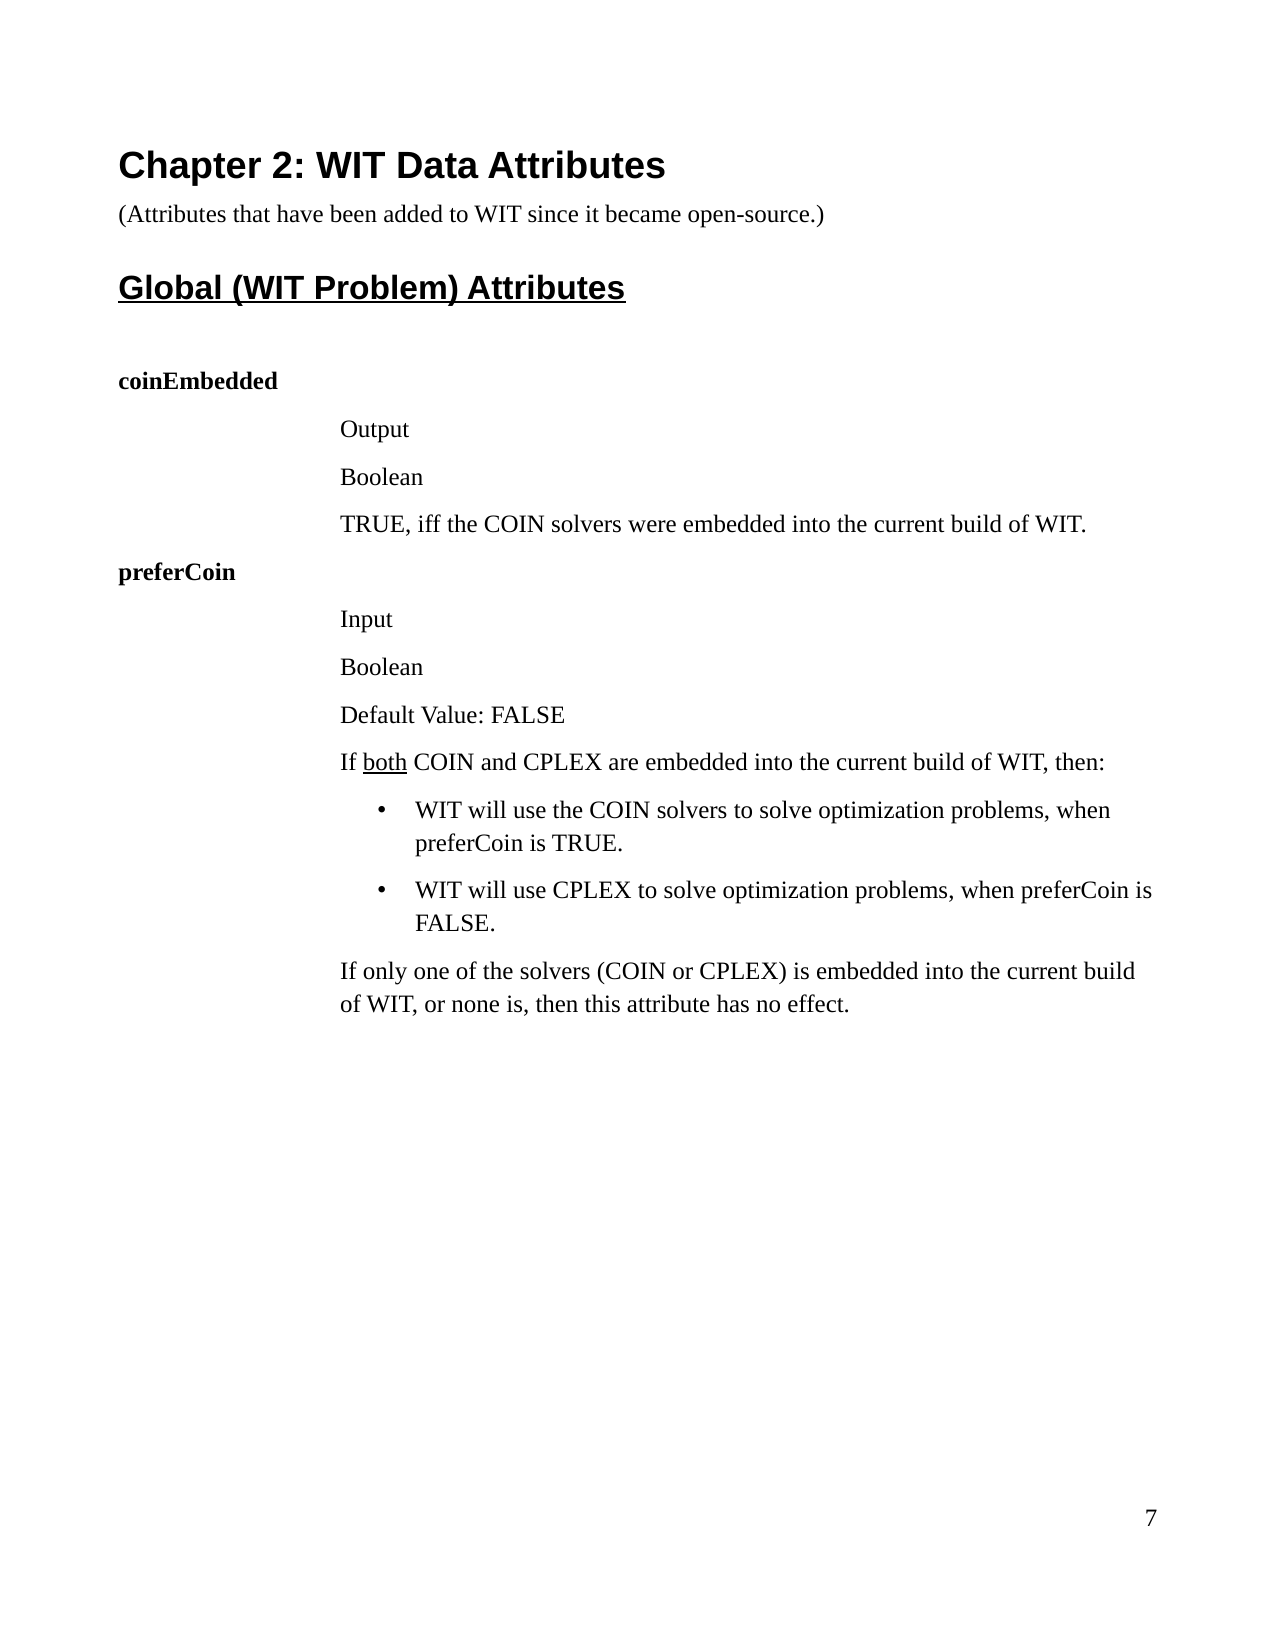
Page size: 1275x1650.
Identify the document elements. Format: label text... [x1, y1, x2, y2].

list WIT will use CPLEX to solve optimization problems, when preferCoin is FALSE. [377, 876, 1157, 937]
text Boolean [340, 462, 1157, 490]
text If both COIN and CPLEX are embedded into the current build of WIT, then: [340, 747, 1157, 776]
text coinEmbedded [118, 366, 1157, 395]
text preferCoin [118, 557, 1157, 586]
text Input [340, 604, 1157, 633]
subtitle Global (WIT Problem) Attributes [118, 268, 1157, 306]
text TRUE, iff the COIN solvers were embedded into the current build of WIT. [340, 509, 1157, 538]
text Output [340, 414, 1157, 443]
text Boolean [340, 652, 1157, 681]
list WIT will use the COIN solvers to solve optimization problems, when preferCoin is TRUE. [377, 795, 1157, 857]
subtitle Chapter 2: WIT Data Attributes [118, 143, 1157, 187]
text Default Value: FALSE [340, 700, 1157, 728]
text If only one of the solvers (COIN or CPLEX) is embedded into the current build of WIT, or none is, then this attribute has no effect. [340, 956, 1157, 1018]
text (Attributes that have been added to WIT since it became open-source.) [118, 199, 1157, 228]
